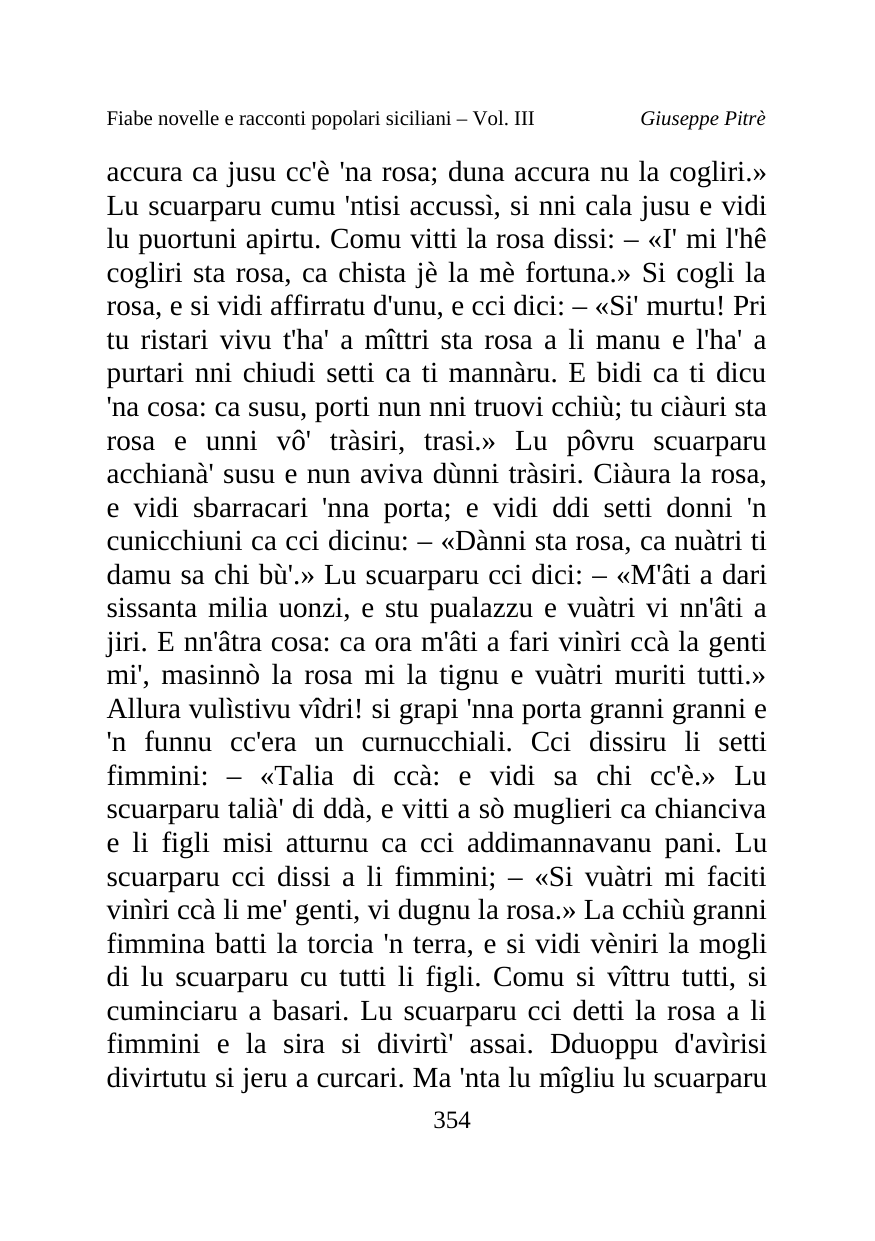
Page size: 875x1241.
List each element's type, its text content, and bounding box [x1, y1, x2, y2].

text accura ca jusu cc'è 'na rosa; duna accura nu la cogliri.» Lu scuarparu cumu 'ntisi accussì, si nni cala jusu e vidi lu puortuni apirtu. Comu vitti la rosa dissi: – «I' mi l'hê cogliri sta rosa, ca chista jè la mè fortuna.» Si cogli la rosa, e si vidi affirratu d'unu, e cci dici: – «Si' murtu! Pri tu ristari vivu t'ha' a mîttri sta rosa a li manu e l'ha' a purtari nni chiudi setti ca ti mannàru. E bidi ca ti dicu 'na cosa: ca susu, porti nun nni truovi cchiù; tu ciàuri sta rosa e unni vô' tràsiri, trasi.» Lu pôvru scuarparu acchianà' susu e nun aviva dùnni tràsiri. Ciàura la rosa, e vidi sbarracari 'nna porta; e vidi ddi setti donni 'n cunicchiuni ca cci dicinu: – «Dànni sta rosa, ca nuàtri ti damu sa chi bù'.» Lu scuarparu cci dici: – «M'âti a dari sissanta milia uonzi, e stu pualazzu e vuàtri vi nn'âti a jiri. E nn'âtra cosa: ca ora m'âti a fari vinìri ccà la genti mi', masinnò la rosa mi la tignu e vuàtri muriti tutti.» Allura vulìstivu vîdri! si grapi 'nna porta granni granni e 'n funnu cc'era un curnucchiali. Cci dissiru li setti fimmini: – «Talia di ccà: e vidi sa chi cc'è.» Lu scuarparu talià' di ddà, e vitti a sò muglieri ca chianciva e li figli misi atturnu ca cci addimannavanu pani. Lu scuarparu cci dissi a li fimmini; – «Si vuàtri mi faciti vinìri ccà li me' genti, vi dugnu la rosa.» La cchiù granni fimmina batti la torcia 'n terra, e si vidi vèniri la mogli di lu scuarparu cu tutti li figli. Comu si vîttru tutti, si cuminciaru a basari. Lu scuarparu cci detti la rosa a li fimmini e la sira si divirtì' assai. Dduoppu d'avìrisi divirtutu si jeru a curcari. Ma 'nta lu mîgliu lu scuarparu [106, 154, 768, 1093]
